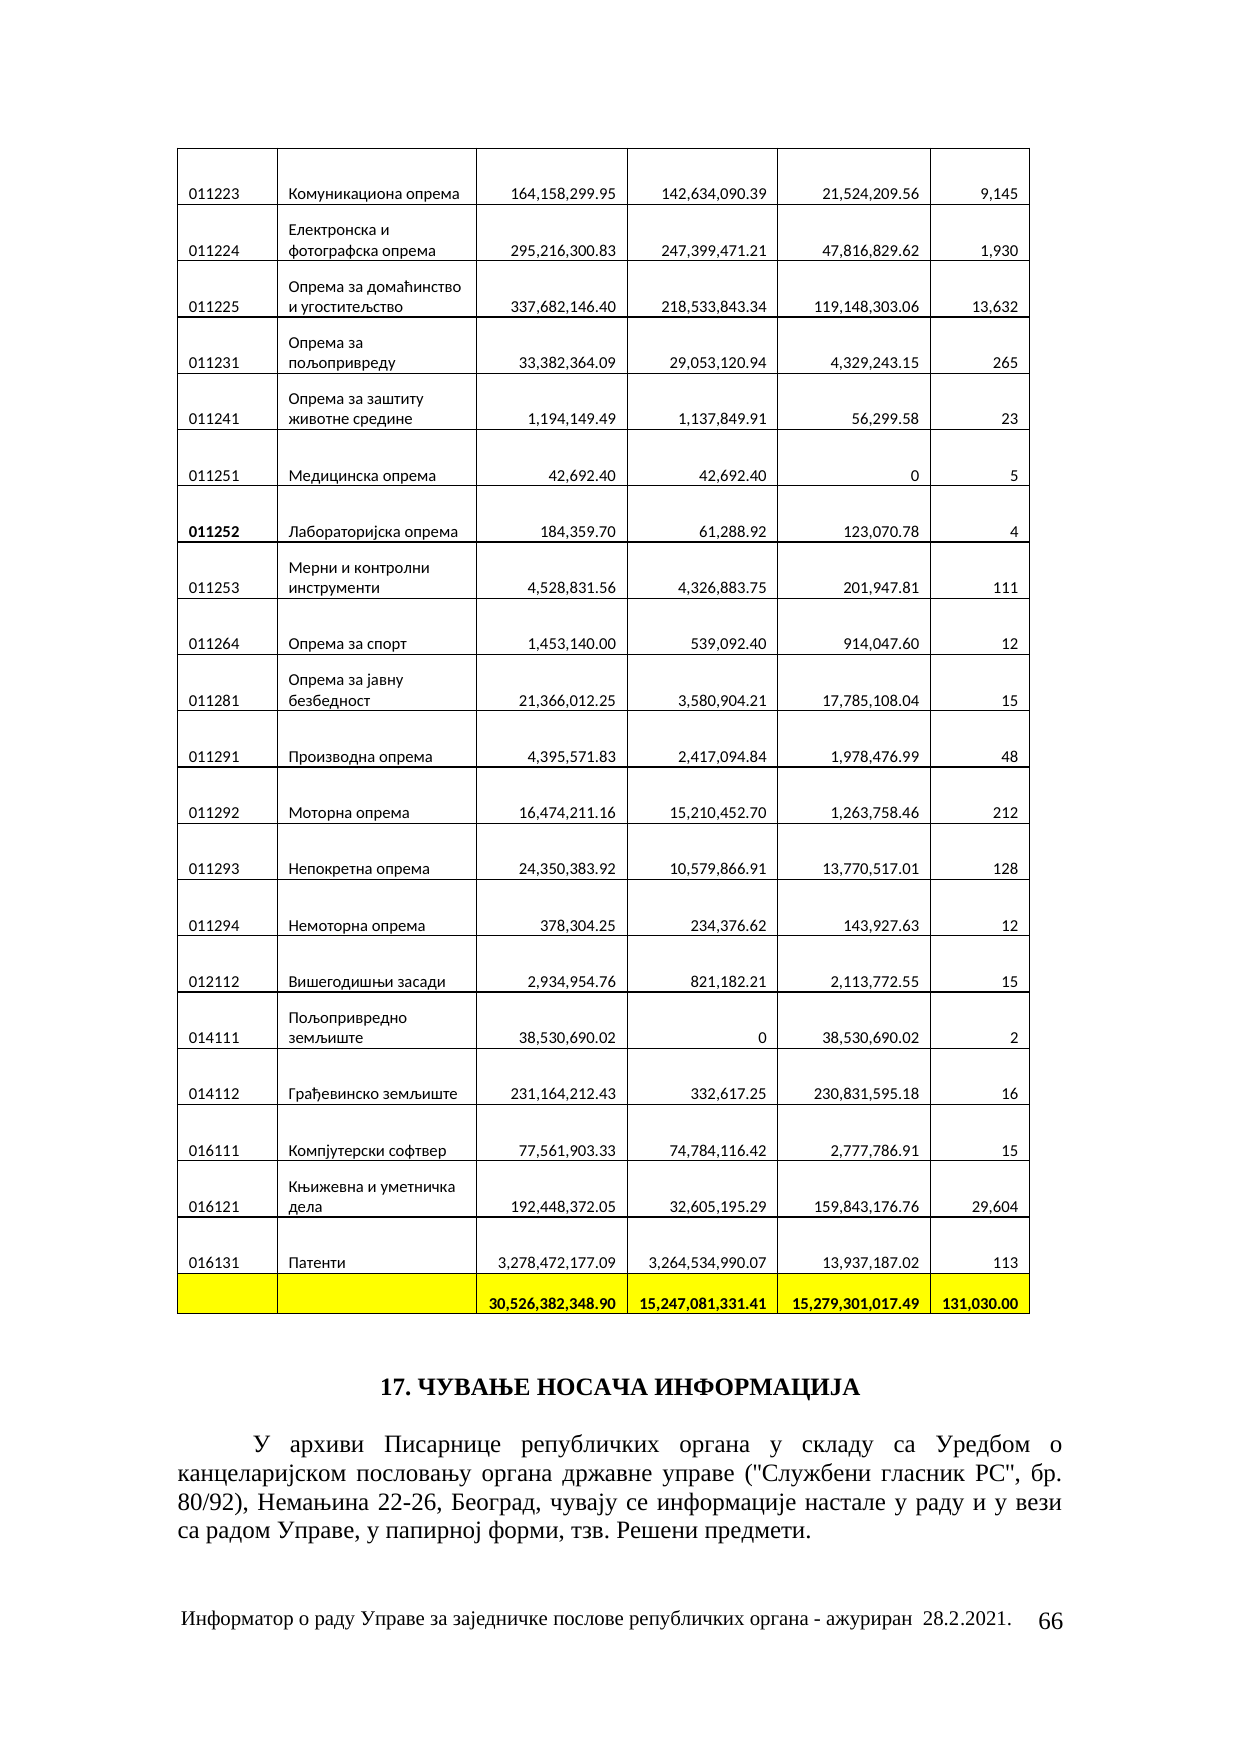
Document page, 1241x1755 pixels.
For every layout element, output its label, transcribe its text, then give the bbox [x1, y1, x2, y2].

table_cell 011293 [178, 824, 277, 879]
table_cell 201,947.81 [778, 543, 930, 598]
table_cell 011241 [178, 374, 277, 429]
table_cell 38,530,690.02 [778, 993, 930, 1048]
table_cell 29,053,120.94 [628, 318, 777, 373]
table_cell 011294 [178, 880, 277, 935]
table_cell 2,777,786.91 [778, 1105, 930, 1160]
table_cell 1,978,476.99 [778, 711, 930, 766]
table_cell 12 [931, 880, 1029, 935]
table_cell Електронска и фотографска опрема [278, 205, 476, 260]
table_cell Опрема за заштиту животне средине [278, 374, 476, 429]
table_cell Моторна опрема [278, 768, 476, 823]
table_cell 15 [931, 655, 1029, 710]
table_cell 1,137,849.91 [628, 374, 777, 429]
table_cell 30,526,382,348.90 [477, 1274, 627, 1313]
table_cell 011264 [178, 599, 277, 654]
table_cell 011291 [178, 711, 277, 766]
table_cell 014112 [178, 1049, 277, 1104]
table_cell 234,376.62 [628, 880, 777, 935]
table_cell 128 [931, 824, 1029, 879]
table_cell 247,399,471.21 [628, 205, 777, 260]
table_cell 1,453,140.00 [477, 599, 627, 654]
table_cell 10,579,866.91 [628, 824, 777, 879]
table_cell Опрема за пољопривреду [278, 318, 476, 373]
table_cell 2,417,094.84 [628, 711, 777, 766]
table_cell 2,934,954.76 [477, 936, 627, 991]
table_cell Грађевинско земљиште [278, 1049, 476, 1104]
table_cell 61,288.92 [628, 486, 777, 541]
table_cell 265 [931, 318, 1029, 373]
table_cell Опрема за спорт [278, 599, 476, 654]
table_cell Немоторна опрема [278, 880, 476, 935]
table_cell Производна опрема [278, 711, 476, 766]
table_cell 15 [931, 936, 1029, 991]
table_cell 74,784,116.42 [628, 1105, 777, 1160]
table_cell 9,145 [931, 149, 1029, 204]
table_cell 77,561,903.33 [477, 1105, 627, 1160]
table_cell 539,092.40 [628, 599, 777, 654]
table_cell Мерни и контролни инструменти [278, 543, 476, 598]
table_cell 011223 [178, 149, 277, 204]
table_cell 142,634,090.39 [628, 149, 777, 204]
table_cell 48 [931, 711, 1029, 766]
table_cell 15 [931, 1105, 1029, 1160]
table_cell 3,580,904.21 [628, 655, 777, 710]
table_cell 159,843,176.76 [778, 1161, 930, 1216]
table_cell [278, 1274, 476, 1313]
table_cell Патенти [278, 1218, 476, 1273]
table_cell 212 [931, 768, 1029, 823]
table_cell 13,937,187.02 [778, 1218, 930, 1273]
table_cell Вишегодишњи засади [278, 936, 476, 991]
table_cell 24,350,383.92 [477, 824, 627, 879]
table_cell Опрема за јавну безбедност [278, 655, 476, 710]
table_cell Пољопривредно земљиште [278, 993, 476, 1048]
table_cell Лабораторијска опрема [278, 486, 476, 541]
table_cell 218,533,843.34 [628, 261, 777, 316]
table_cell 119,148,303.06 [778, 261, 930, 316]
table_cell 164,158,299.95 [477, 149, 627, 204]
table_cell 821,182.21 [628, 936, 777, 991]
table_cell 13,770,517.01 [778, 824, 930, 879]
table_cell 56,299.58 [778, 374, 930, 429]
text У архиви Писарнице републичких органа у складу са Уредбом о канцеларијском пословању органа државне управе (''Службени гласник РС'', бр. 80/92), Немањина 22-26, Београд, чувају се информације настале у раду и у вези са радом Управе, у папирној форми, тзв. Решени предмети. [177, 1429, 1063, 1544]
table_cell 111 [931, 543, 1029, 598]
table_cell 15,247,081,331.41 [628, 1274, 777, 1313]
table_cell Компјутерски софтвер [278, 1105, 476, 1160]
table_cell 012112 [178, 936, 277, 991]
table_cell 192,448,372.05 [477, 1161, 627, 1216]
table_cell 42,692.40 [628, 430, 777, 485]
table_cell 011224 [178, 205, 277, 260]
table_cell 16,474,211.16 [477, 768, 627, 823]
table_cell [178, 1274, 277, 1313]
table_cell 016121 [178, 1161, 277, 1216]
table_cell 123,070.78 [778, 486, 930, 541]
table_cell 38,530,690.02 [477, 993, 627, 1048]
table_cell 011252 [178, 486, 277, 541]
table_cell 914,047.60 [778, 599, 930, 654]
table_cell 2,113,772.55 [778, 936, 930, 991]
table_cell 131,030.00 [931, 1274, 1029, 1313]
table_cell 113 [931, 1218, 1029, 1273]
table_cell 33,382,364.09 [477, 318, 627, 373]
table_cell 4,329,243.15 [778, 318, 930, 373]
table_cell Комуникациона опрема [278, 149, 476, 204]
table_cell 231,164,212.43 [477, 1049, 627, 1104]
table_cell 332,617.25 [628, 1049, 777, 1104]
table_cell 143,927.63 [778, 880, 930, 935]
table_cell 21,524,209.56 [778, 149, 930, 204]
table_cell 13,632 [931, 261, 1029, 316]
table_cell 32,605,195.29 [628, 1161, 777, 1216]
table_cell 12 [931, 599, 1029, 654]
table_cell 011225 [178, 261, 277, 316]
table_cell 016131 [178, 1218, 277, 1273]
table_cell 15,279,301,017.49 [778, 1274, 930, 1313]
table_cell 016111 [178, 1105, 277, 1160]
table_cell 014111 [178, 993, 277, 1048]
table_cell 295,216,300.83 [477, 205, 627, 260]
table_cell 23 [931, 374, 1029, 429]
table_cell 378,304.25 [477, 880, 627, 935]
table_cell 5 [931, 430, 1029, 485]
table_cell 011231 [178, 318, 277, 373]
table_cell 0 [628, 993, 777, 1048]
table_cell 1,263,758.46 [778, 768, 930, 823]
table_cell 011281 [178, 655, 277, 710]
table_cell 47,816,829.62 [778, 205, 930, 260]
table_cell 16 [931, 1049, 1029, 1104]
table_cell Непокретна опрема [278, 824, 476, 879]
table_cell Опрема за домаћинство и угоститељство [278, 261, 476, 316]
table_cell 42,692.40 [477, 430, 627, 485]
table_cell 3,278,472,177.09 [477, 1218, 627, 1273]
table_cell 17,785,108.04 [778, 655, 930, 710]
table_cell 4,326,883.75 [628, 543, 777, 598]
table_cell 0 [778, 430, 930, 485]
table_cell 4 [931, 486, 1029, 541]
table_cell 1,930 [931, 205, 1029, 260]
table_cell 184,359.70 [477, 486, 627, 541]
table_cell Медицинска опрема [278, 430, 476, 485]
table_cell 337,682,146.40 [477, 261, 627, 316]
text 17. ЧУВАЊЕ НОСАЧА ИНФОРМАЦИЈА [177, 1372, 1063, 1401]
table_cell 21,366,012.25 [477, 655, 627, 710]
table_cell 4,528,831.56 [477, 543, 627, 598]
table_cell 011251 [178, 430, 277, 485]
table_cell 011253 [178, 543, 277, 598]
table_cell 2 [931, 993, 1029, 1048]
table_cell 15,210,452.70 [628, 768, 777, 823]
table_cell 3,264,534,990.07 [628, 1218, 777, 1273]
table_cell 1,194,149.49 [477, 374, 627, 429]
table_cell 4,395,571.83 [477, 711, 627, 766]
table_cell Књижевна и уметничка дела [278, 1161, 476, 1216]
table_cell 230,831,595.18 [778, 1049, 930, 1104]
table_cell 011292 [178, 768, 277, 823]
table_cell 29,604 [931, 1161, 1029, 1216]
